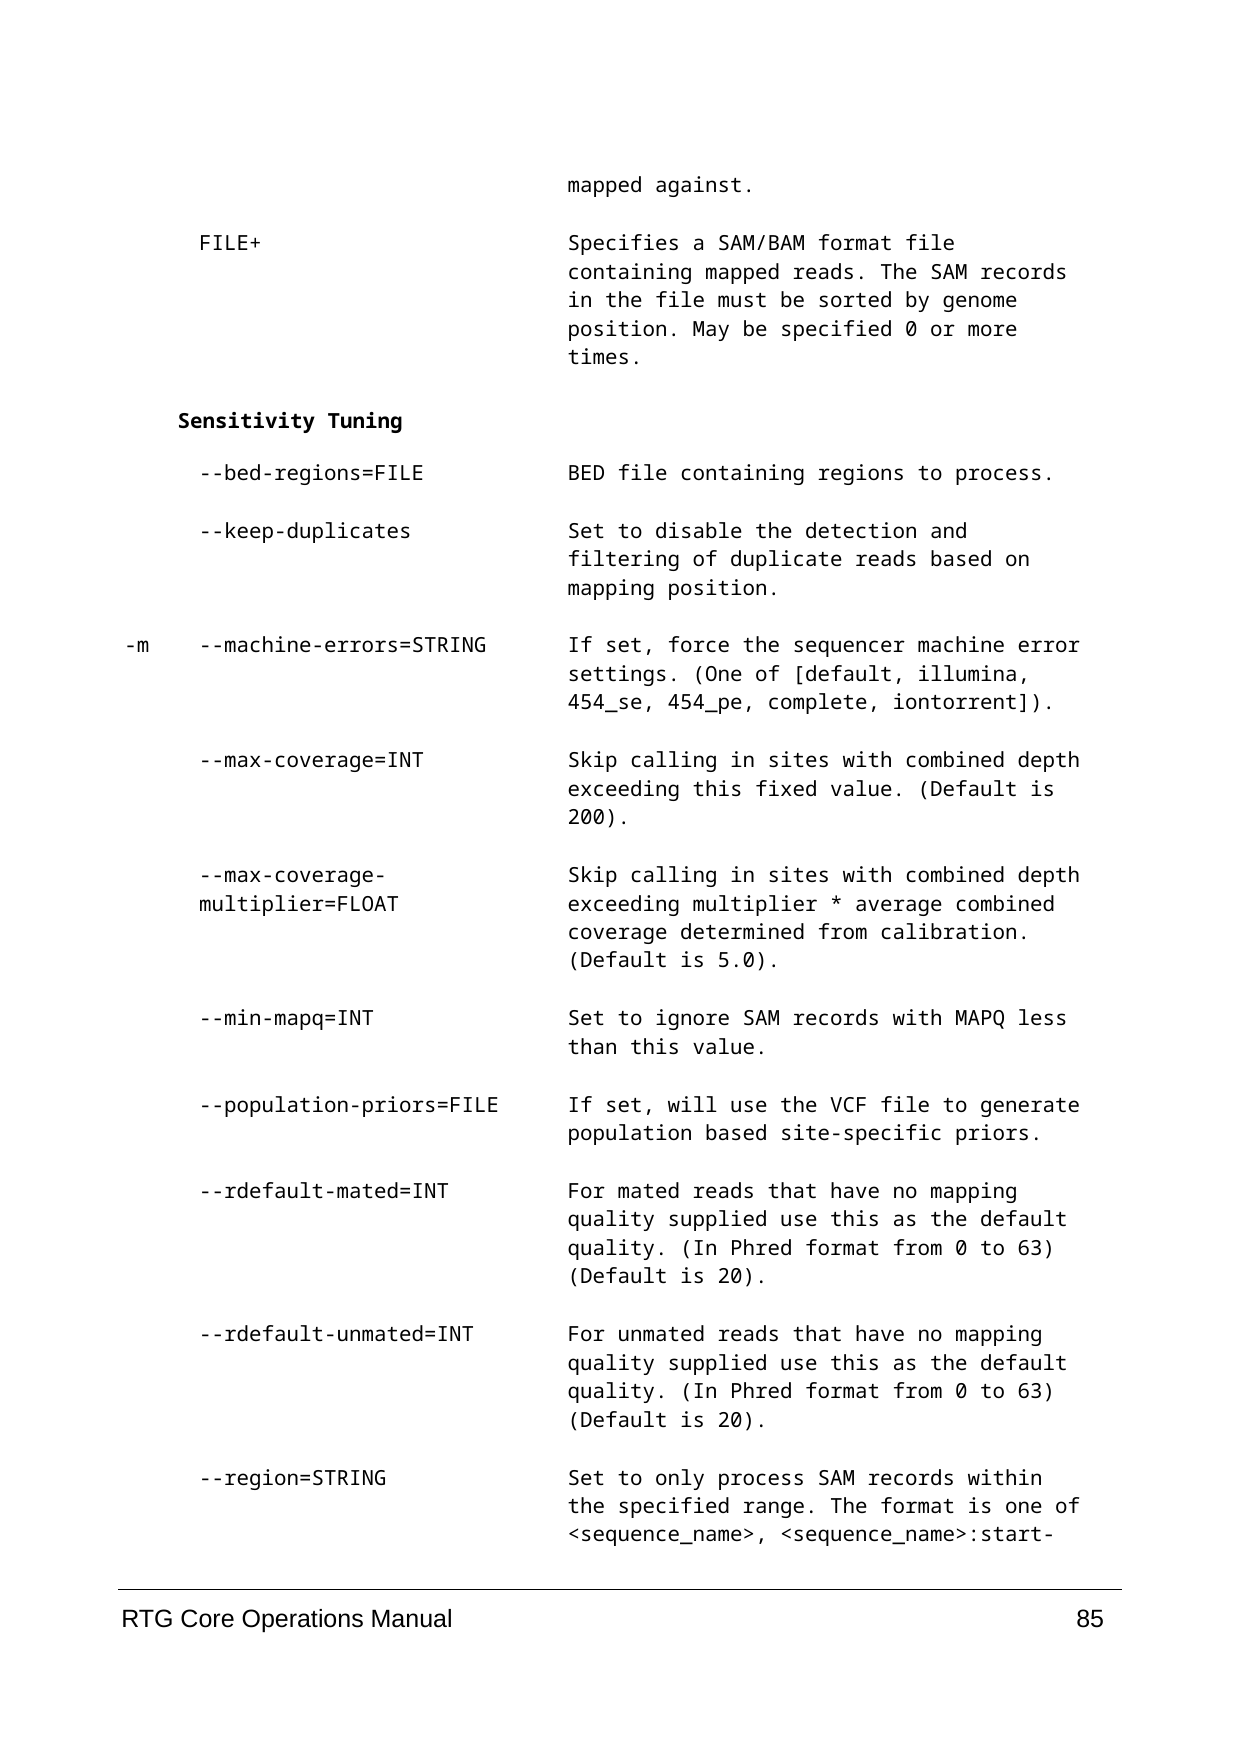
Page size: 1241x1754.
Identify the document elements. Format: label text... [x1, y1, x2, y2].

table_cell Set to ignore SAM records with MAPQ less than this value. [561, 992, 1093, 1078]
table_cell [118, 504, 193, 619]
table_cell If set, will use the VCF file to generate population based site-specific priors. [561, 1078, 1093, 1164]
table_cell --rdefault-mated=INT [193, 1164, 561, 1308]
table_cell [118, 217, 193, 388]
table_cell Skip calling in sites with combined depth exceeding multiplier * average combined coverage determined from calibration. (Default is 5.0). [561, 849, 1093, 992]
table_cell --region=STRING [193, 1451, 561, 1548]
table_cell --max-coverage-multiplier=FLOAT [193, 849, 561, 992]
table_cell [118, 1308, 193, 1451]
table_header [118, 446, 193, 504]
table_cell [118, 734, 193, 848]
table_cell mapped against. [561, 159, 1093, 217]
table_cell --min-mapq=INT [193, 992, 561, 1078]
table_cell [118, 849, 193, 992]
table_header BED file containing regions to process. [561, 446, 1093, 504]
table_cell [118, 992, 193, 1078]
table_cell [118, 1451, 193, 1548]
table_cell [118, 1078, 193, 1164]
table_cell --machine-errors=STRING [193, 619, 561, 734]
text Sensitivity Tuning [177, 406, 1122, 434]
table_cell Specifies a SAM/BAM format file containing mapped reads. The SAM records in the file must be sorted by genome position. May be specified 0 or more times. [561, 217, 1093, 388]
table_cell [118, 1164, 193, 1308]
table_cell Skip calling in sites with combined depth exceeding this fixed value. (Default is 200). [561, 734, 1093, 848]
table_cell --rdefault-unmated=INT [193, 1308, 561, 1451]
table_cell -m [118, 619, 193, 734]
table_cell --keep-duplicates [193, 504, 561, 619]
table_header --bed-regions=FILE [193, 446, 561, 504]
table_cell Set to only process SAM records within the specified range. The format is one of <sequence_name>, <sequence_name>:start- [561, 1451, 1093, 1548]
table_cell FILE+ [193, 217, 561, 388]
table_cell Set to disable the detection and filtering of duplicate reads based on mapping position. [561, 504, 1093, 619]
table_cell --max-coverage=INT [193, 734, 561, 848]
table_cell For mated reads that have no mapping quality supplied use this as the default quality. (In Phred format from 0 to 63) (Default is 20). [561, 1164, 1093, 1308]
table_cell [193, 159, 561, 217]
table_cell If set, force the sequencer machine error settings. (One of [default, illumina, 454_se, 454_pe, complete, iontorrent]). [561, 619, 1093, 734]
table_cell --population-priors=FILE [193, 1078, 561, 1164]
table_cell For unmated reads that have no mapping quality supplied use this as the default quality. (In Phred format from 0 to 63) (Default is 20). [561, 1308, 1093, 1451]
table_cell [118, 159, 193, 217]
